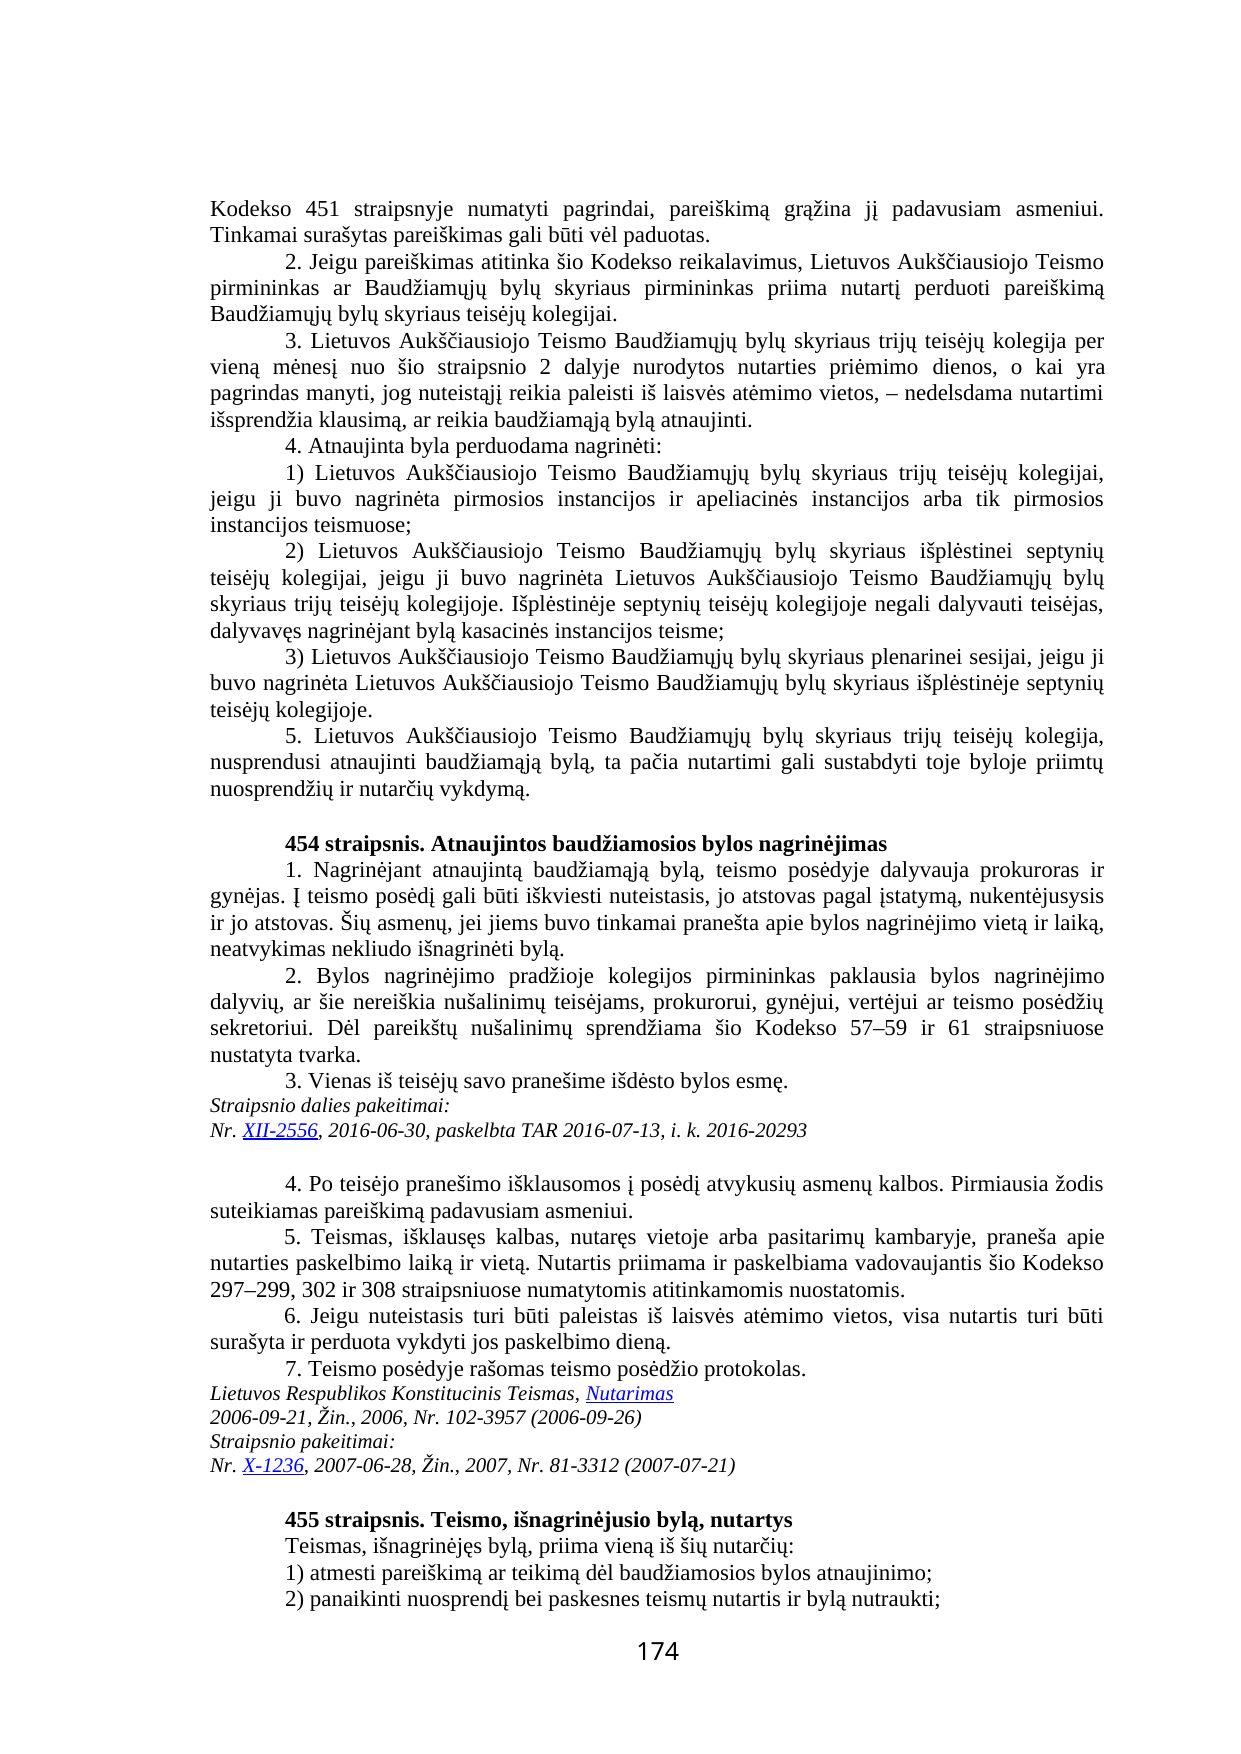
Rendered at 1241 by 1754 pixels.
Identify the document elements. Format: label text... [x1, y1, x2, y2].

text 6. Jeigu nuteistasis turi būti paleistas iš laisvės atėmimo vietos, visa nutartis turi būti surašyta ir perduota vykdyti jos paskelbimo dieną. [210, 1302, 1106, 1355]
text Lietuvos Respublikos Konstitucinis Teismas, Nutarimas [210, 1381, 1106, 1405]
text Kodekso 451 straipsnyje numatyti pagrindai, pareiškimą grąžina jį padavusiam asmeniui. Tinkamai surašytas pareiškimas gali būti vėl paduotas. [210, 195, 1106, 248]
text Straipsnio dalies pakeitimai: [210, 1093, 1106, 1117]
text 3. Vienas iš teisėjų savo pranešime išdėsto bylos esmę. [210, 1067, 1106, 1093]
text 7. Teismo posėdyje rašomas teismo posėdžio protokolas. [210, 1355, 1106, 1381]
text Teismas, išnagrinėjęs bylą, priima vieną iš šių nutarčių: [210, 1532, 1106, 1559]
text 2. Bylos nagrinėjimo pradžioje kolegijos pirmininkas paklausia bylos nagrinėjimo dalyvių, ar šie nereiškia nušalinimų teisėjams, prokurorui, gynėjui, vertėjui ar teismo posėdžių sekretoriui. Dėl pareikštų nušalinimų sprendžiama šio Kodekso 57–59 ir 61 straipsniuose nustatyta tvarka. [210, 962, 1106, 1067]
text 3) Lietuvos Aukščiausiojo Teismo Baudžiamųjų bylų skyriaus plenarinei sesijai, jeigu ji buvo nagrinėta Lietuvos Aukščiausiojo Teismo Baudžiamųjų bylų skyriaus išplėstinėje septynių teisėjų kolegijoje. [210, 643, 1106, 722]
text 1. Nagrinėjant atnaujintą baudžiamąją bylą, teismo posėdyje dalyvauja prokuroras ir gynėjas. Į teismo posėdį gali būti iškviesti nuteistasis, jo atstovas pagal įstatymą, nukentėjusysis ir jo atstovas. Šių asmenų, jei jiems buvo tinkamai pranešta apie bylos nagrinėjimo vietą ir laiką, neatvykimas nekliudo išnagrinėti bylą. [210, 856, 1106, 962]
text 2) Lietuvos Aukščiausiojo Teismo Baudžiamųjų bylų skyriaus išplėstinei septynių teisėjų kolegijai, jeigu ji buvo nagrinėta Lietuvos Aukščiausiojo Teismo Baudžiamųjų bylų skyriaus trijų teisėjų kolegijoje. Išplėstinėje septynių teisėjų kolegijoje negali dalyvauti teisėjas, dalyvavęs nagrinėjant bylą kasacinės instancijos teisme; [210, 538, 1106, 643]
text 454 straipsnis. Atnaujintos baudžiamosios bylos nagrinėjimas [210, 830, 1106, 856]
text Nr. X-1236, 2007-06-28, Žin., 2007, Nr. 81-3312 (2007-07-21) [210, 1453, 1106, 1477]
text 3. Lietuvos Aukščiausiojo Teismo Baudžiamųjų bylų skyriaus trijų teisėjų kolegija per vieną mėnesį nuo šio straipsnio 2 dalyje nurodytos nutarties priėmimo dienos, o kai yra pagrindas manyti, jog nuteistąjį reikia paleisti iš laisvės atėmimo vietos, – nedelsdama nutartimi išsprendžia klausimą, ar reikia baudžiamąją bylą atnaujinti. [210, 327, 1106, 432]
text 5. Lietuvos Aukščiausiojo Teismo Baudžiamųjų bylų skyriaus trijų teisėjų kolegija, nusprendusi atnaujinti baudžiamąją bylą, ta pačia nutartimi gali sustabdyti toje byloje priimtų nuosprendžių ir nutarčių vykdymą. [210, 722, 1106, 801]
text 2. Jeigu pareiškimas atitinka šio Kodekso reikalavimus, Lietuvos Aukščiausiojo Teismo pirmininkas ar Baudžiamųjų bylų skyriaus pirmininkas priima nutartį perduoti pareiškimą Baudžiamųjų bylų skyriaus teisėjų kolegijai. [210, 248, 1106, 327]
text Nr. XII-2556, 2016-06-30, paskelbta TAR 2016-07-13, i. k. 2016-20293 [210, 1117, 1106, 1142]
text 2006-09-21, Žin., 2006, Nr. 102-3957 (2006-09-26) [210, 1405, 1106, 1429]
text 5. Teismas, išklausęs kalbas, nutaręs vietoje arba pasitarimų kambaryje, praneša apie nutarties paskelbimo laiką ir vietą. Nutartis priimama ir paskelbiama vadovaujantis šio Kodekso 297–299, 302 ir 308 straipsniuose numatytomis atitinkamomis nuostatomis. [210, 1223, 1106, 1302]
text 2) panaikinti nuosprendį bei paskesnes teismų nutartis ir bylą nutraukti; [210, 1585, 1106, 1612]
text 1) Lietuvos Aukščiausiojo Teismo Baudžiamųjų bylų skyriaus trijų teisėjų kolegijai, jeigu ji buvo nagrinėta pirmosios instancijos ir apeliacinės instancijos arba tik pirmosios instancijos teismuose; [210, 458, 1106, 538]
text 4. Atnaujinta byla perduodama nagrinėti: [210, 432, 1106, 458]
text 1) atmesti pareiškimą ar teikimą dėl baudžiamosios bylos atnaujinimo; [210, 1559, 1106, 1585]
text 4. Po teisėjo pranešimo išklausomos į posėdį atvykusių asmenų kalbos. Pirmiausia žodis suteikiamas pareiškimą padavusiam asmeniui. [210, 1170, 1106, 1223]
text 455 straipsnis. Teismo, išnagrinėjusio bylą, nutartys [210, 1506, 1106, 1532]
text Straipsnio pakeitimai: [210, 1429, 1106, 1453]
